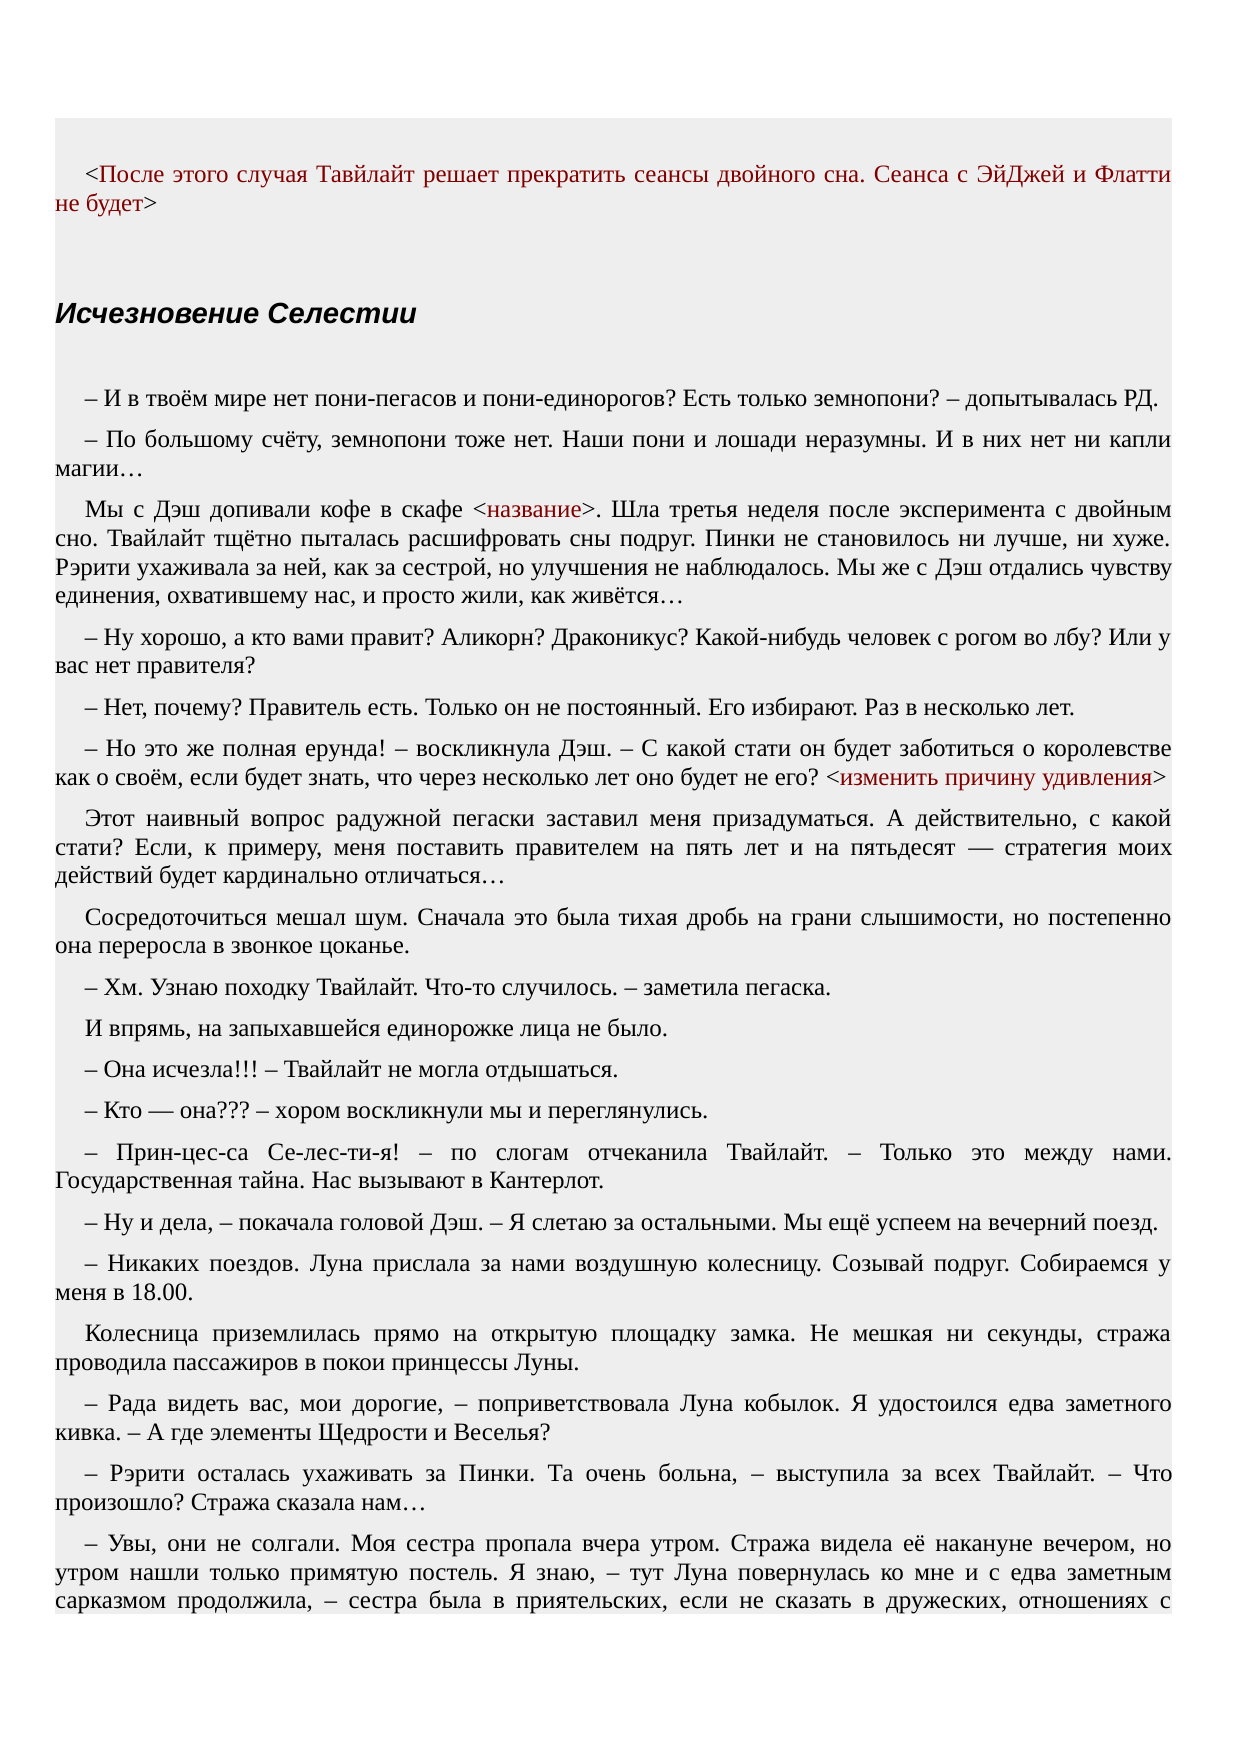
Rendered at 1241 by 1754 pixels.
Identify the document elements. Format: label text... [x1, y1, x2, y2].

text <После этого случая Тавйлайт решает прекратить сеансы двойного сна. Сеанса с ЭйДжей и Флатти не будет> [55, 159, 1172, 217]
text – По большому счёту, земнопони тоже нет. Наши пони и лошади неразумны. И в них нет ни капли магии… [55, 424, 1172, 482]
text – Рада видеть вас, мои дорогие, – поприветствовала Луна кобылок. Я удостоился едва заметного кивка. – А где элементы Щедрости и Веселья? [55, 1388, 1172, 1445]
text Этот наивный вопрос радужной пегаски заставил меня призадуматься. А действительно, с какой стати? Если, к примеру, меня поставить правителем на пять лет и на пятьдесят — стратегия моих действий будет кардинально отличаться… [55, 803, 1172, 889]
text – Никаких поездов. Луна прислала за нами воздушную колесницу. Созывай подруг. Собираемся у меня в 18.00. [55, 1248, 1172, 1305]
text Колесница приземлилась прямо на открытую площадку замка. Не мешкая ни секунды, стража проводила пассажиров в покои принцессы Луны. [55, 1318, 1172, 1375]
text – И в твоём мире нет пони-пегасов и пони-единорогов? Есть только земнопони? – допытывалась РД. [55, 383, 1172, 412]
text – Она исчезла!!! – Твайлайт не могла отдышаться. [55, 1054, 1172, 1083]
text – Ну и дела, – покачала головой Дэш. – Я слетаю за остальными. Мы ещё успеем на вечерний поезд. [55, 1207, 1172, 1235]
text – Нет, почему? Правитель есть. Только он не постоянный. Его избирают. Раз в несколько лет. [55, 692, 1172, 720]
text И впрямь, на запыхавшейся единорожке лица не было. [55, 1013, 1172, 1042]
text – Ну хорошо, а кто вами правит? Аликорн? Драконикус? Какой-нибудь человек с рогом во лбу? Или у вас нет правителя? [55, 622, 1172, 679]
text – Кто — она??? – хором воскликнули мы и переглянулись. [55, 1095, 1172, 1124]
text Сосредоточиться мешал шум. Сначала это была тихая дробь на грани слышимости, но постепенно она переросла в звонкое цоканье. [55, 902, 1172, 959]
text – Прин-цес-са Се-лес-ти-я! – по слогам отчеканила Твайлайт. – Только это между нами. Государственная тайна. Нас вызывают в Кантерлот. [55, 1137, 1172, 1194]
text Мы с Дэш допивали кофе в cкафе <название>. Шла третья неделя после эксперимента с двойным сно. Твайлайт тщётно пыталась расшифровать сны подруг. Пинки не становилось ни лучше, ни хуже. Рэрити ухаживала за ней, как за сестрой, но улучшения не наблюдалось. Мы же с Дэш отдались чувству единения, охватившему нас, и просто жили, как живётся… [55, 494, 1172, 609]
text – Хм. Узнаю походку Твайлайт. Что-то случилось. – заметила пегаска. [55, 972, 1172, 1000]
text – Рэрити осталась ухаживать за Пинки. Та очень больна, – выступила за всех Твайлайт. – Что произошло? Стража сказала нам… [55, 1458, 1172, 1515]
subtitle Исчезновение Селестии [55, 296, 1172, 329]
text – Увы, они не солгали. Моя сестра пропала вчера утром. Стража видела её накануне вечером, но утром нашли только примятую постель. Я знаю, – тут Луна повернулась ко мне и с едва заметным сарказмом продолжила, – сестра была в приятельских, если не сказать в дружеских, отношениях с [55, 1528, 1172, 1614]
text – Но это же полная ерунда! – воскликнула Дэш. – С какой стати он будет заботиться о королевстве как о своём, если будет знать, что через несколько лет оно будет не его? <изменить причину удивления> [55, 733, 1172, 790]
